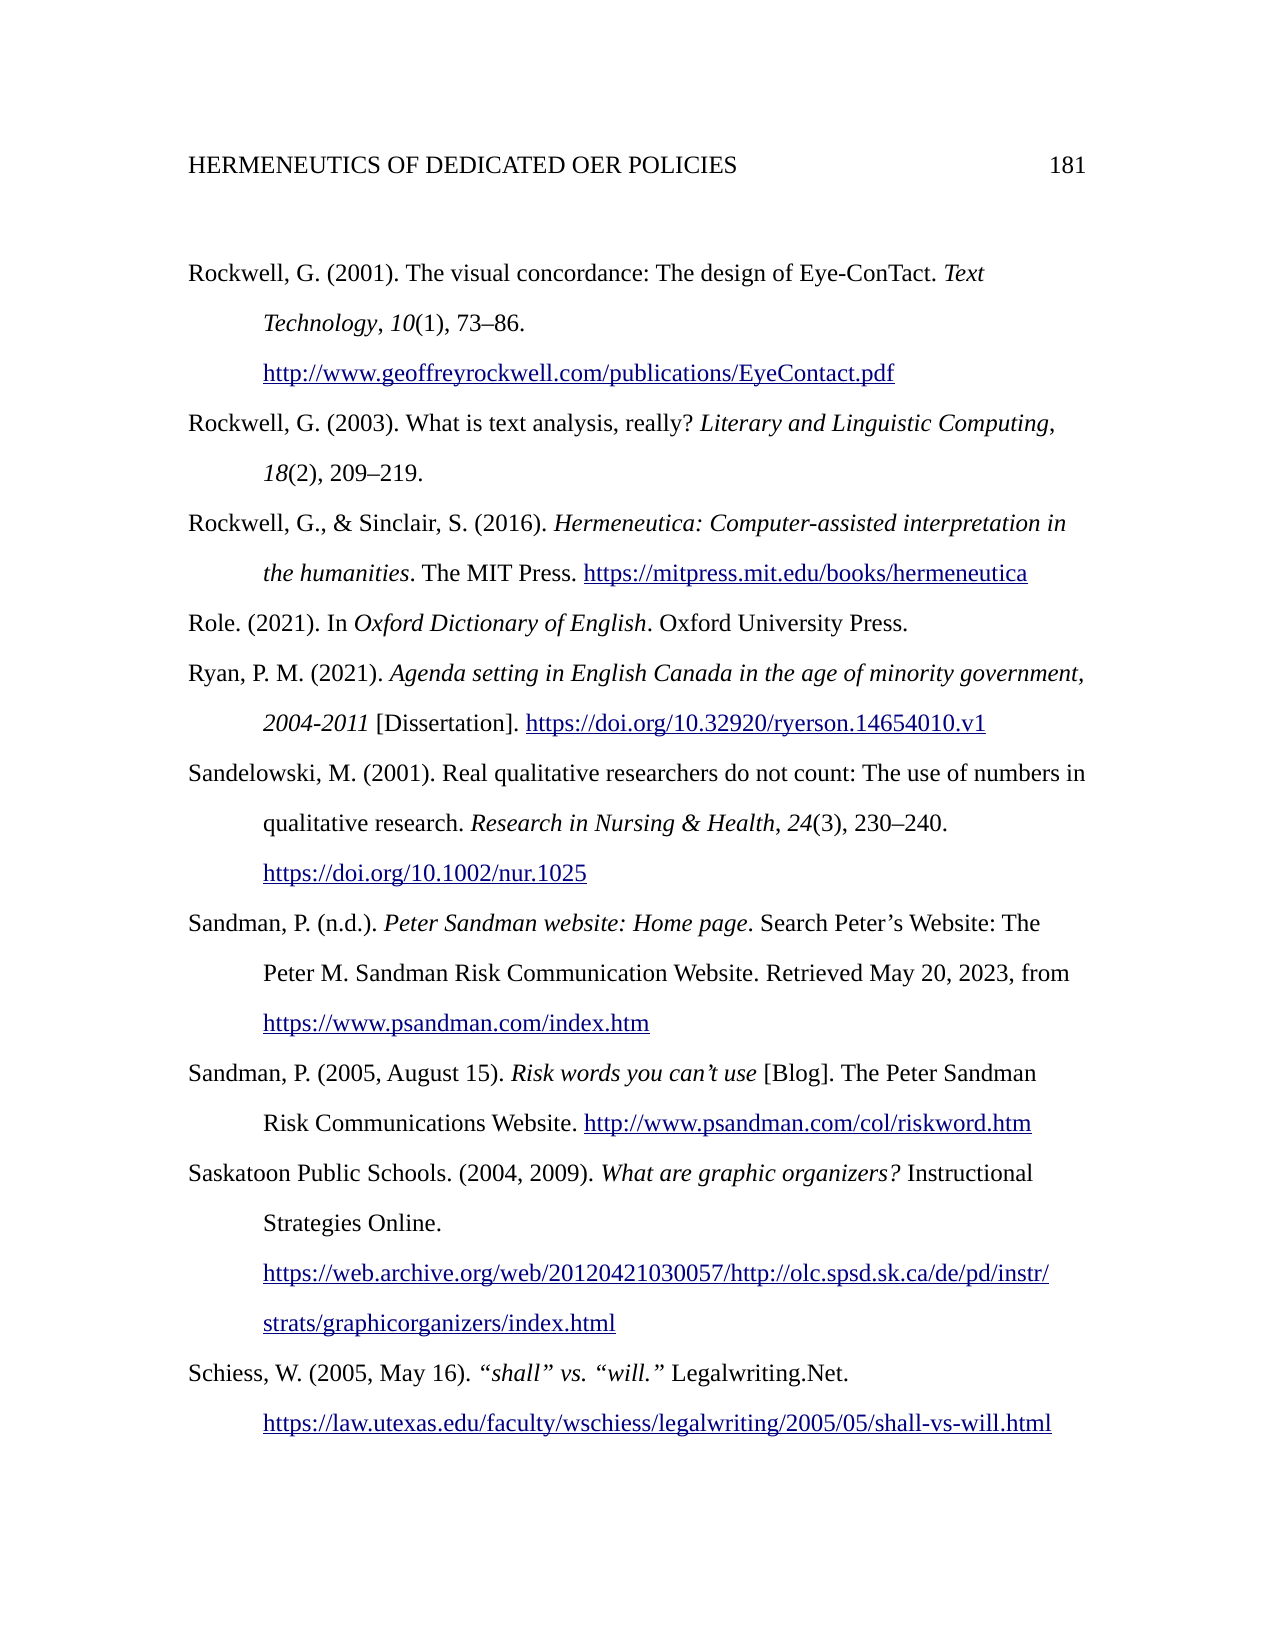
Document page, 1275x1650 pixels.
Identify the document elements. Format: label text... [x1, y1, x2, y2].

text Schiess, W. (2005, May 16). “shall” vs. “will.” Legalwriting.Net. https://law.utexas.edu/faculty/wschiess/legalwriting/2005/05/shall-vs-will.html [188, 1337, 1087, 1437]
text Rockwell, G. (2001). The visual concordance: The design of Eye-ConTact. Text Technology, 10(1), 73–86. http://www.geoffreyrockwell.com/publications/EyeContact.pdf [188, 237, 1087, 387]
text Ryan, P. M. (2021). Agenda setting in English Canada in the age of minority government, 2004-2011 [Dissertation]. https://doi.org/10.32920/ryerson.14654010.v1 [188, 637, 1087, 737]
text Rockwell, G. (2003). What is text analysis, really? Literary and Linguistic Computing, 18(2), 209–219. [188, 387, 1087, 487]
text Sandman, P. (n.d.). Peter Sandman website: Home page. Search Peter’s Website: The Peter M. Sandman Risk Communication Website. Retrieved May 20, 2023, from https://www.psandman.com/index.htm [188, 887, 1087, 1037]
text Sandman, P. (2005, August 15). Risk words you can’t use [Blog]. The Peter Sandman Risk Communications Website. http://www.psandman.com/col/riskword.htm [188, 1037, 1087, 1137]
text Sandelowski, M. (2001). Real qualitative researchers do not count: The use of numbers in qualitative research. Research in Nursing & Health, 24(3), 230–240. https://doi.org/10.1002/nur.1025 [188, 737, 1087, 887]
text Role. (2021). In Oxford Dictionary of English. Oxford University Press. [188, 587, 1087, 637]
text Saskatoon Public Schools. (2004, 2009). What are graphic organizers? Instructional Strategies Online. https://web.archive.org/web/20120421030057/http://olc.spsd.sk.ca/de/pd/instr/strats/graphicorganizers/index.html [188, 1137, 1087, 1337]
text Rockwell, G., & Sinclair, S. (2016). Hermeneutica: Computer-assisted interpretation in the humanities. The MIT Press. https://mitpress.mit.edu/books/hermeneutica [188, 487, 1087, 587]
